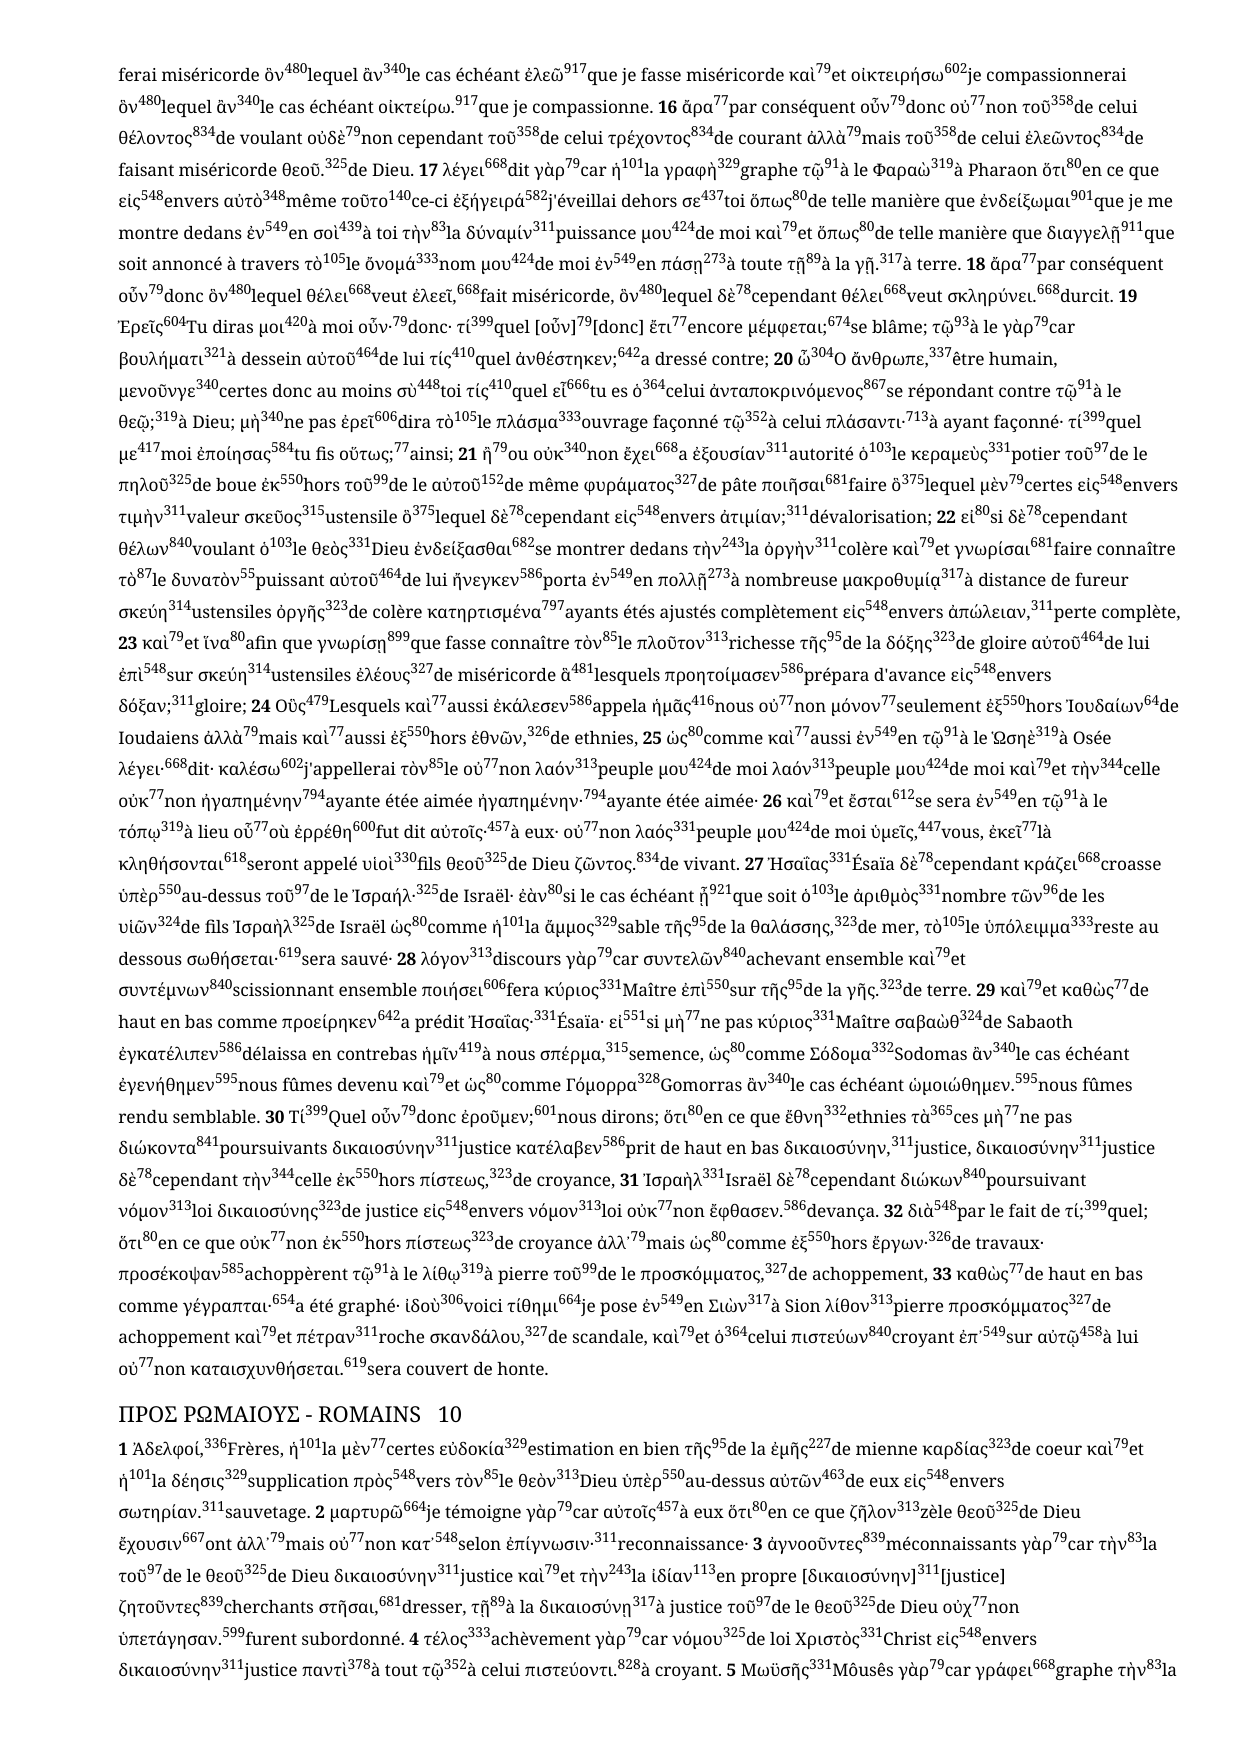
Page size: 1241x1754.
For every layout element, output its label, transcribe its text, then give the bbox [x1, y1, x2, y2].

text ΠΡΟΣ ΡΩΜΑΙΟΥΣ - ROMAINS 10 [118, 1399, 1181, 1429]
text 1 Ἀδελφοί,336Frères, ἡ101la μὲν77certes εὐδοκία329estimation en bien τῆς95de la ἐμῆς227de mienne καρδίας323de coeur καὶ79et ἡ101la δέησις329supplication πρὸς548vers τὸν85le θεὸν313Dieu ὑπὲρ550au-dessus αὐτῶν463de eux εἰς548envers σωτηρίαν.311sauvetage. 2 μαρτυρῶ664je témoigne γὰρ79car αὐτοῖς457à eux ὅτι80en ce que ζῆλον313zèle θεοῦ325de Dieu ἔχουσιν667ont ἀλλ᾽79mais οὐ77non κατ᾽548selon ἐπίγνωσιν·311reconnaissance· 3 ἀγνοοῦντες839méconnaissants γὰρ79car τὴν83la τοῦ97de le θεοῦ325de Dieu δικαιοσύνην311justice καὶ79et τὴν243la ἰδίαν113en propre [δικαιοσύνην]311[justice] ζητοῦντες839cherchants στῆσαι,681dresser, τῇ89à la δικαιοσύνῃ317à justice τοῦ97de le θεοῦ325de Dieu οὐχ77non ὑπετάγησαν.599furent subordonné. 4 τέλος333achèvement γὰρ79car νόμου325de loi Χριστὸς331Christ εἰς548envers δικαιοσύνην311justice παντὶ378à tout τῷ352à celui πιστεύοντι.828à croyant. 5 Μωϋσῆς331Môusês γὰρ79car γράφει668graphe τὴν83la δικαιοσύνην311justice τὴν344celle ἐκ550hors [τοῦ]97[de le] νόμου325de loi ὅτι80en ce que ὁ103le ποιήσας721ayant fait αὐτὰ453eux ἄνθρωπος331être humain ζήσεται612se vivra ἐν549en αὐτοῖς.459à eux. 6 ἡ101la δὲ78cependant ἐκ550hors πίστεως323de croyance δικαιοσύνη329justice οὕτως77ainsi λέγει·668dit· μὴ77ne pas εἴπῃς897que tu dises ἐν549en τῇ89à la καρδίᾳ317à coeur σου·442de toi· τίς410quel ἀναβήσεται612se montera εἰς548envers τὸν85le οὐρανόν;313ciel; τοῦτ᾽366ce-ci ἔστιν668est Χριστὸν313Christ καταγαγεῖν·681mener de haut en bas· 7 ἤ·79ou· τίς410quel καταβήσεται612se descendra εἰς548envers τὴν83la ἄβυσσον;311abysse; τοῦτ᾽366ce-ci ἔστιν668est Χριστὸν313Christ ἐκ550hors νεκρῶν64de morts ἀναγαγεῖν.681conduire de bas en haut. 8 ἀλλὰ79mais τί399quel λέγει;668dit; ἐγγύς77proche σου442de toi τὸ105le ῥῆμά333oral ἐστιν668est ἐν549en τῷ93à le στόματί321à bouche σου442de toi καὶ79et ἐν549en τῇ89à la καρδίᾳ317à coeur σου,442de toi, τοῦτ᾽366ce-ci ἔστιν668est τὸ105le ῥῆμα333oral τῆς95de la πίστεως323de croyance ὃ482lequel κηρύσσομεν.663nous annonçons. 9 ὅτι80en ce que ἐὰν80si le cas échéant ὁμολογήσῃς897que tu avoues ἐν549en τῷ93à le στόματί321à bouche σου442de toi κύριον313Maître Ἰησοῦν313Iésous καὶ79et πιστεύσῃς897que tu croies ἐν549en τῇ89à la καρδίᾳ317à coeur σου442de toi ὅτι80en ce que ὁ103le θεὸς331Dieu αὐτὸν452lui ἤγειρεν586éveilla ἐκ550hors νεκρῶν,64de morts, σωθήσῃ·617tu seras sauvé· 10 καρδίᾳ317à coeur γὰρ79car πιστεύεται680est cru εἰς548envers δικαιοσύνην,311justice, στόματι321à bouche δὲ78cependant ὁμολογεῖται680est avoué εἰς548envers σωτηρίαν.311sauvetage. 11 λέγει668dit γὰρ79car ἡ101la γραφή·329graphe· πᾶς390tout ὁ364celui πιστεύων840croyant ἐπ᾽549sur αὐτῷ458à lui οὐ77non καταισχυνθήσεται.619sera couvert de honte. 12 οὐ77non γάρ79car ἐστιν668est διαστολὴ329diastole Ἰουδαίου65de Ioudaien τε79en outre καὶ79et Ἕλληνος,325de Hellèn, ὁ103le γὰρ79car αὐτὸς156même κύριος331Maître πάντων,383de tous, πλουτῶν840étant riche εἰς548envers πάντας372tous τοὺς345ceux ἐπικαλουμένους848se surnommants αὐτόν·452lui· 13 πᾶς390tout γὰρ79car ὃς498lequel ἂν340le cas échéant ἐπικαλέσηται905que se surnomme τὸ87le ὄνομα315nom κυρίου325de Maître σωθήσεται.619sera sauvé. 14 Πῶς77Comment? οὖν79donc ἐπικαλέσωνται904que se surnomment εἰς548envers ὃν480lequel οὐκ77non ἐπίστευσαν;585crurent; πῶς77comment? δὲ78cependant πιστεύσωσιν898que croient οὗ492de lequel οὐκ77non ἤκουσαν;585écoutèrent; πῶς77comment? δὲ78cependant ἀκούσωσιν898que écoutent χωρὶς552séparément κηρύσσοντος;834de annonçant; 15 πῶς77comment? δὲ78cependant κηρύξωσιν898que annoncent ἐὰν80si le cas échéant μὴ77ne pas ἀποσταλῶσιν;910que soient envoyé; καθὼς77de haut en bas comme γέγραπται·654a été graphé· ὡς77comme ὡραῖοι46épanouis οἱ102les πόδες330pieds τῶν357de ceux εὐαγγελιζομένων860de se évangélisants [τὰ]86[les] ἀγαθά.54bons. 16 Ἀλλ᾽79Mais οὐ77non πάντες389tous ὑπήκουσαν585écoutèrent en soumission τῷ93à le εὐαγγελίῳ.321à évangile. Ἠσαΐας331Ésaïa γὰρ79car λέγει·668dit· κύριε,337Maître, τίς410quel ἐπίστευσεν586crut τῇ89à la ἀκοῇ317à ouïe ἡμῶν;423de nous; 17 ἄρα77par conséquent ἡ101la πίστις329croyance ἐξ550hors ἀκοῆς,323de ouïe, ἡ101la δὲ78cependant ἀκοὴ329ouïe διὰ550par ῥήματος327de oral Χριστοῦ.325de Christ. 18 ἀλλὰ79mais λέγω,664je dis, μὴ340ne pas οὐκ77non ἤκουσαν;585écoutèrent; μενοῦνγε·340certes donc au moins· εἰς548envers πᾶσαν267toute τὴν83la γῆν311terre ἐξῆλθεν586sortit ὁ103le φθόγγος331son αὐτῶν463de eux καὶ79et εἰς548envers τὰ86les πέρατα314limites τῆς95de la οἰκουμένης323de écoumène τὰ104les ῥήματα332oraux αὐτῶν.463de eux. 19 ἀλλὰ79mais λέγω,664je dis, μὴ340ne pas Ἰσραὴλ331Israël οὐκ77non ἔγνω;586connut; πρῶτος71premier Μωϋσῆς331Môusês λέγει·668dit· ἐγὼ431moi παραζηλώσω602je zélerai à côté ὑμᾶς436vous ἐπ᾽549sur οὐκ77non ἔθνει,321à ethnie, ἐπ᾽549sur ἔθνει321à ethnie ἀσυνέτῳ12à sans capable de comprendre παροργιῶ602je mettrai en colère côte à côte ὑμᾶς.436vous. 20 Ἠσαΐας331Ésaïa δὲ78cependant ἀποτολμᾷ668enhardit καὶ79et λέγει·668dit· εὑρέθην596je fus trouvé [ἐν]549[en] τοῖς351à ceux ἐμὲ417moi μὴ77ne pas ζητοῦσιν,827à cherchants, ἐμφανὴς47visible dedans ἐγενόμην588je me devins τοῖς351à ceux ἐμὲ417moi μὴ77ne pas ἐπερωτῶσιν.827à demandants sur. 21 πρὸς548vers δὲ78cependant τὸν85le Ἰσραὴλ313Israël λέγει·668dit· ὅλην267toute entière τὴν83la ἡμέραν311journée ἐξεπέτασα582je tendis au dehors τὰς82les χεῖράς310mains μου424de moi πρὸς548vers λαὸν313peuple ἀπειθοῦντα822désobéissant καὶ79et ἀντιλέγοντα.822contredisant. [118, 1433, 1181, 1682]
text 1 Ἀλήθειαν311Vérité λέγω664je dis ἐν549en Χριστῷ,319à Christ, οὐ77non ψεύδομαι,670je me mens, συμμαρτυρούσης832de témoignante avec μοι420à moi τῆς95de la συνειδήσεώς323de conscience μου424de moi ἐν549en πνεύματι321à souffle ἁγίῳ,12à saint, 2 ὅτι80en ce que λύπη329tristesse μοί420à moi ἐστιν668est μεγάλη45grande καὶ79et ἀδιάλειπτος20incessant ὀδύνη329douleur τῇ89à la καρδίᾳ317à coeur μου.424de moi. 3 ηὐχόμην627je me souhaitais γὰρ79car ἀνάθεμα333anathème εἶναι689être αὐτὸς513moi-même ἐγὼ431moi ἀπὸ550au loin τοῦ97de le Χριστοῦ325de Christ ὑπὲρ550au-dessus τῶν96de les ἀδελφῶν324de frères μου424de moi τῶν96de les συγγενῶν64de congénitaux μου424de moi κατὰ548selon σάρκα,311chair, 4 οἵτινές497lesquels des quelconques εἰσιν667sont Ἰσραηλῖται,330Israélites, ὧν491de lesquels ἡ101la υἱοθεσία329adoption comme fils καὶ79et ἡ101la δόξα329gloire καὶ79et αἱ100les διαθῆκαι328dispositions καὶ79et ἡ101la νομοθεσία329législation καὶ79et ἡ101la λατρεία329adoration καὶ79et αἱ100les ἐπαγγελίαι,328promesses, 5 ὧν491de lesquels οἱ102les πατέρες330pères καὶ79et ἐξ550hors ὧν491de lesquels ὁ103le Χριστὸς331Christ τὸ366ce κατὰ548selon σάρκα,311chair, ὁ364celui ὢν840étant ἐπὶ550sur πάντων385de tous θεὸς331Dieu εὐλογητὸς47élogié εἰς548envers τοὺς84les αἰῶνας,312ères, ἀμήν.304amen. 6 Οὐχ77Non οἷον500tel que δὲ78cependant ὅτι80en ce que ἐκπέπτωκεν642a tombé dehors ὁ103le λόγος331discours τοῦ97de le θεοῦ.325de Dieu. οὐ77non γὰρ79car πάντες286tous οἱ363ceux ἐξ550hors Ἰσραὴλ325de Israël οὗτοι363ceux-ci Ἰσραήλ·331Israël· 7 οὐδ᾽79non cependant ὅτι80en ce que εἰσὶν667sont σπέρμα333semence Ἀβραὰμ325de Abraam πάντες389tous τέκνα,332enfants, ἀλλ᾽·79mais· ἐν549en Ἰσαὰκ319à Isaak κληθήσεταί619sera appelé σοι439à toi σπέρμα.333semence. 8 τοῦτ᾽366ce-ci ἔστιν,668est, οὐ77non τὰ104les τέκνα332enfants τῆς95de la σαρκὸς323de chair ταῦτα365ces-ci τέκνα332enfants τοῦ97de le θεοῦ325de Dieu ἀλλὰ79mais τὰ104les τέκνα332enfants τῆς95de la ἐπαγγελίας323de promesse λογίζεται680est calculé εἰς548envers σπέρμα.315semence. 9 ἐπαγγελίας323de promesse γὰρ79car ὁ103le λόγος331discours οὗτος·156celui-ci· κατὰ548selon τὸν85le καιρὸν313moment τοῦτον138celui-ci ἐλεύσομαι608je me viendrai καὶ79et ἔσται612se sera τῇ89à la Σάρρᾳ317à Sarra υἱός.331fils. 10 Οὐ77Non μόνον77seulement δέ,78cependant, ἀλλὰ79mais καὶ77aussi Ῥεβέκκα329Rebekka ἐξ550hors ἑνὸς65de un κοίτην311couche ἔχουσα,838ayante, Ἰσαὰκ325de Isaak τοῦ97de le πατρὸς325de père ἡμῶν·423de nous· 11 μήπω77ne pas encore γὰρ79car γεννηθέντων753de ayants étés engendrés μηδὲ79ni cependant πραξάντων715de ayants pratiqués τι271un quelconque ἀγαθὸν55bon ἢ79ou φαῦλον,55dérisoire, ἵνα80afin que ἡ101la κατ᾽548selon ἐκλογὴν311élection πρόθεσις329position en avant τοῦ97de le θεοῦ325de Dieu μένῃ,921que reste, 12 οὐκ77non ἐξ550hors ἔργων326de travaux ἀλλ᾽79mais ἐκ550hors τοῦ358de celui καλοῦντος,834de appelant, ἐρρέθη600fut dit αὐτῇ456à elle ὅτι80en ce que ὁ103le μείζων71plus grand δουλεύσει606sera esclave τῷ91à le ἐλάσσονι,59à moindre, 13 καθὼς77de haut en bas comme γέγραπται·654a été graphé· τὸν85le Ἰακὼβ313Iakob ἠγάπησα,582j'aimai, τὸν85le δὲ78cependant Ἠσαῦ313Esaü ἐμίσησα.582je haïs. 14 Τί399Quel οὖν79donc ἐροῦμεν;601nous dirons; μὴ340ne pas ἀδικία329injustice παρὰ549à côté τῷ91à le θεῷ;319à Dieu; μὴ77ne pas γένοιτο.696que se devienne. 15 τῷ91à le Μωϋσεῖ319à Môusês γὰρ79car λέγει·668dit· ἐλεήσω602je ferai miséricorde ὃν480lequel ἂν340le cas échéant ἐλεῶ917que je fasse miséricorde καὶ79et οἰκτειρήσω602je compassionnerai ὃν480lequel ἂν340le cas échéant οἰκτείρω.917que je compassionne. 16 ἄρα77par conséquent οὖν79donc οὐ77non τοῦ358de celui θέλοντος834de voulant οὐδὲ79non cependant τοῦ358de celui τρέχοντος834de courant ἀλλὰ79mais τοῦ358de celui ἐλεῶντος834de faisant miséricorde θεοῦ.325de Dieu. 17 λέγει668dit γὰρ79car ἡ101la γραφὴ329graphe τῷ91à le Φαραὼ319à Pharaon ὅτι80en ce que εἰς548envers αὐτὸ348même τοῦτο140ce-ci ἐξήγειρά582j'éveillai dehors σε437toi ὅπως80de telle manière que ἐνδείξωμαι901que je me montre dedans ἐν549en σοὶ439à toi τὴν83la δύναμίν311puissance μου424de moi καὶ79et ὅπως80de telle manière que διαγγελῇ911que soit annoncé à travers τὸ105le ὄνομά333nom μου424de moi ἐν549en πάσῃ273à toute τῇ89à la γῇ.317à terre. 18 ἄρα77par conséquent οὖν79donc ὃν480lequel θέλει668veut ἐλεεῖ,668fait miséricorde, ὃν480lequel δὲ78cependant θέλει668veut σκληρύνει.668durcit. 19 Ἐρεῖς604Tu diras μοι420à moi οὖν·79donc· τί399quel [οὖν]79[donc] ἔτι77encore μέμφεται;674se blâme; τῷ93à le γὰρ79car βουλήματι321à dessein αὐτοῦ464de lui τίς410quel ἀνθέστηκεν;642a dressé contre; 20 ὦ304O ἄνθρωπε,337être humain, μενοῦνγε340certes donc au moins σὺ448toi τίς410quel εἶ666tu es ὁ364celui ἀνταποκρινόμενος867se répondant contre τῷ91à le θεῷ;319à Dieu; μὴ340ne pas ἐρεῖ606dira τὸ105le πλάσμα333ouvrage façonné τῷ352à celui πλάσαντι·713à ayant façonné· τί399quel με417moi ἐποίησας584tu fis οὕτως;77ainsi; 21 ἢ79ou οὐκ340non ἔχει668a ἐξουσίαν311autorité ὁ103le κεραμεὺς331potier τοῦ97de le πηλοῦ325de boue ἐκ550hors τοῦ99de le αὐτοῦ152de même φυράματος327de pâte ποιῆσαι681faire ὃ375lequel μὲν79certes εἰς548envers τιμὴν311valeur σκεῦος315ustensile ὃ375lequel δὲ78cependant εἰς548envers ἀτιμίαν;311dévalorisation; 22 εἰ80si δὲ78cependant θέλων840voulant ὁ103le θεὸς331Dieu ἐνδείξασθαι682se montrer dedans τὴν243la ὀργὴν311colère καὶ79et γνωρίσαι681faire connaître τὸ87le δυνατὸν55puissant αὐτοῦ464de lui ἤνεγκεν586porta ἐν549en πολλῇ273à nombreuse μακροθυμίᾳ317à distance de fureur σκεύη314ustensiles ὀργῆς323de colère κατηρτισμένα797ayants étés ajustés complètement εἰς548envers ἀπώλειαν,311perte complète, 23 καὶ79et ἵνα80afin que γνωρίσῃ899que fasse connaître τὸν85le πλοῦτον313richesse τῆς95de la δόξης323de gloire αὐτοῦ464de lui ἐπὶ548sur σκεύη314ustensiles ἐλέους327de miséricorde ἃ481lesquels προητοίμασεν586prépara d'avance εἰς548envers δόξαν;311gloire; 24 Οὓς479Lesquels καὶ77aussi ἐκάλεσεν586appela ἡμᾶς416nous οὐ77non μόνον77seulement ἐξ550hors Ἰουδαίων64de Ioudaiens ἀλλὰ79mais καὶ77aussi ἐξ550hors ἐθνῶν,326de ethnies, 25 ὡς80comme καὶ77aussi ἐν549en τῷ91à le Ὡσηὲ319à Osée λέγει·668dit· καλέσω602j'appellerai τὸν85le οὐ77non λαόν313peuple μου424de moi λαόν313peuple μου424de moi καὶ79et τὴν344celle οὐκ77non ἠγαπημένην794ayante étée aimée ἠγαπημένην·794ayante étée aimée· 26 καὶ79et ἔσται612se sera ἐν549en τῷ91à le τόπῳ319à lieu οὗ77où ἐρρέθη600fut dit αὐτοῖς·457à eux· οὐ77non λαός331peuple μου424de moi ὑμεῖς,447vous, ἐκεῖ77là κληθήσονται618seront appelé υἱοὶ330fils θεοῦ325de Dieu ζῶντος.834de vivant. 27 Ἠσαΐας331Ésaïa δὲ78cependant κράζει668croasse ὑπὲρ550au-dessus τοῦ97de le Ἰσραήλ·325de Israël· ἐὰν80si le cas échéant ᾖ921que soit ὁ103le ἀριθμὸς331nombre τῶν96de les υἱῶν324de fils Ἰσραὴλ325de Israël ὡς80comme ἡ101la ἄμμος329sable τῆς95de la θαλάσσης,323de mer, τὸ105le ὑπόλειμμα333reste au dessous σωθήσεται·619sera sauvé· 28 λόγον313discours γὰρ79car συντελῶν840achevant ensemble καὶ79et συντέμνων840scissionnant ensemble ποιήσει606fera κύριος331Maître ἐπὶ550sur τῆς95de la γῆς.323de terre. 29 καὶ79et καθὼς77de haut en bas comme προείρηκεν642a prédit Ἠσαΐας·331Ésaïa· εἰ551si μὴ77ne pas κύριος331Maître σαβαὼθ324de Sabaoth ἐγκατέλιπεν586délaissa en contrebas ἡμῖν419à nous σπέρμα,315semence, ὡς80comme Σόδομα332Sodomas ἂν340le cas échéant ἐγενήθημεν595nous fûmes devenu καὶ79et ὡς80comme Γόμορρα328Gomorras ἂν340le cas échéant ὡμοιώθημεν.595nous fûmes rendu semblable. 30 Τί399Quel οὖν79donc ἐροῦμεν;601nous dirons; ὅτι80en ce que ἔθνη332ethnies τὰ365ces μὴ77ne pas διώκοντα841poursuivants δικαιοσύνην311justice κατέλαβεν586prit de haut en bas δικαιοσύνην,311justice, δικαιοσύνην311justice δὲ78cependant τὴν344celle ἐκ550hors πίστεως,323de croyance, 31 Ἰσραὴλ331Israël δὲ78cependant διώκων840poursuivant νόμον313loi δικαιοσύνης323de justice εἰς548envers νόμον313loi οὐκ77non ἔφθασεν.586devança. 32 διὰ548par le fait de τί;399quel; ὅτι80en ce que οὐκ77non ἐκ550hors πίστεως323de croyance ἀλλ᾽79mais ὡς80comme ἐξ550hors ἔργων·326de travaux· προσέκοψαν585achoppèrent τῷ91à le λίθῳ319à pierre τοῦ99de le προσκόμματος,327de achoppement, 33 καθὼς77de haut en bas comme γέγραπται·654a été graphé· ἰδοὺ306voici τίθημι664je pose ἐν549en Σιὼν317à Sion λίθον313pierre προσκόμματος327de achoppement καὶ79et πέτραν311roche σκανδάλου,327de scandale, καὶ79et ὁ364celui πιστεύων840croyant ἐπ᾽549sur αὐτῷ458à lui οὐ77non καταισχυνθήσεται.619sera couvert de honte. [118, 59, 1181, 1381]
